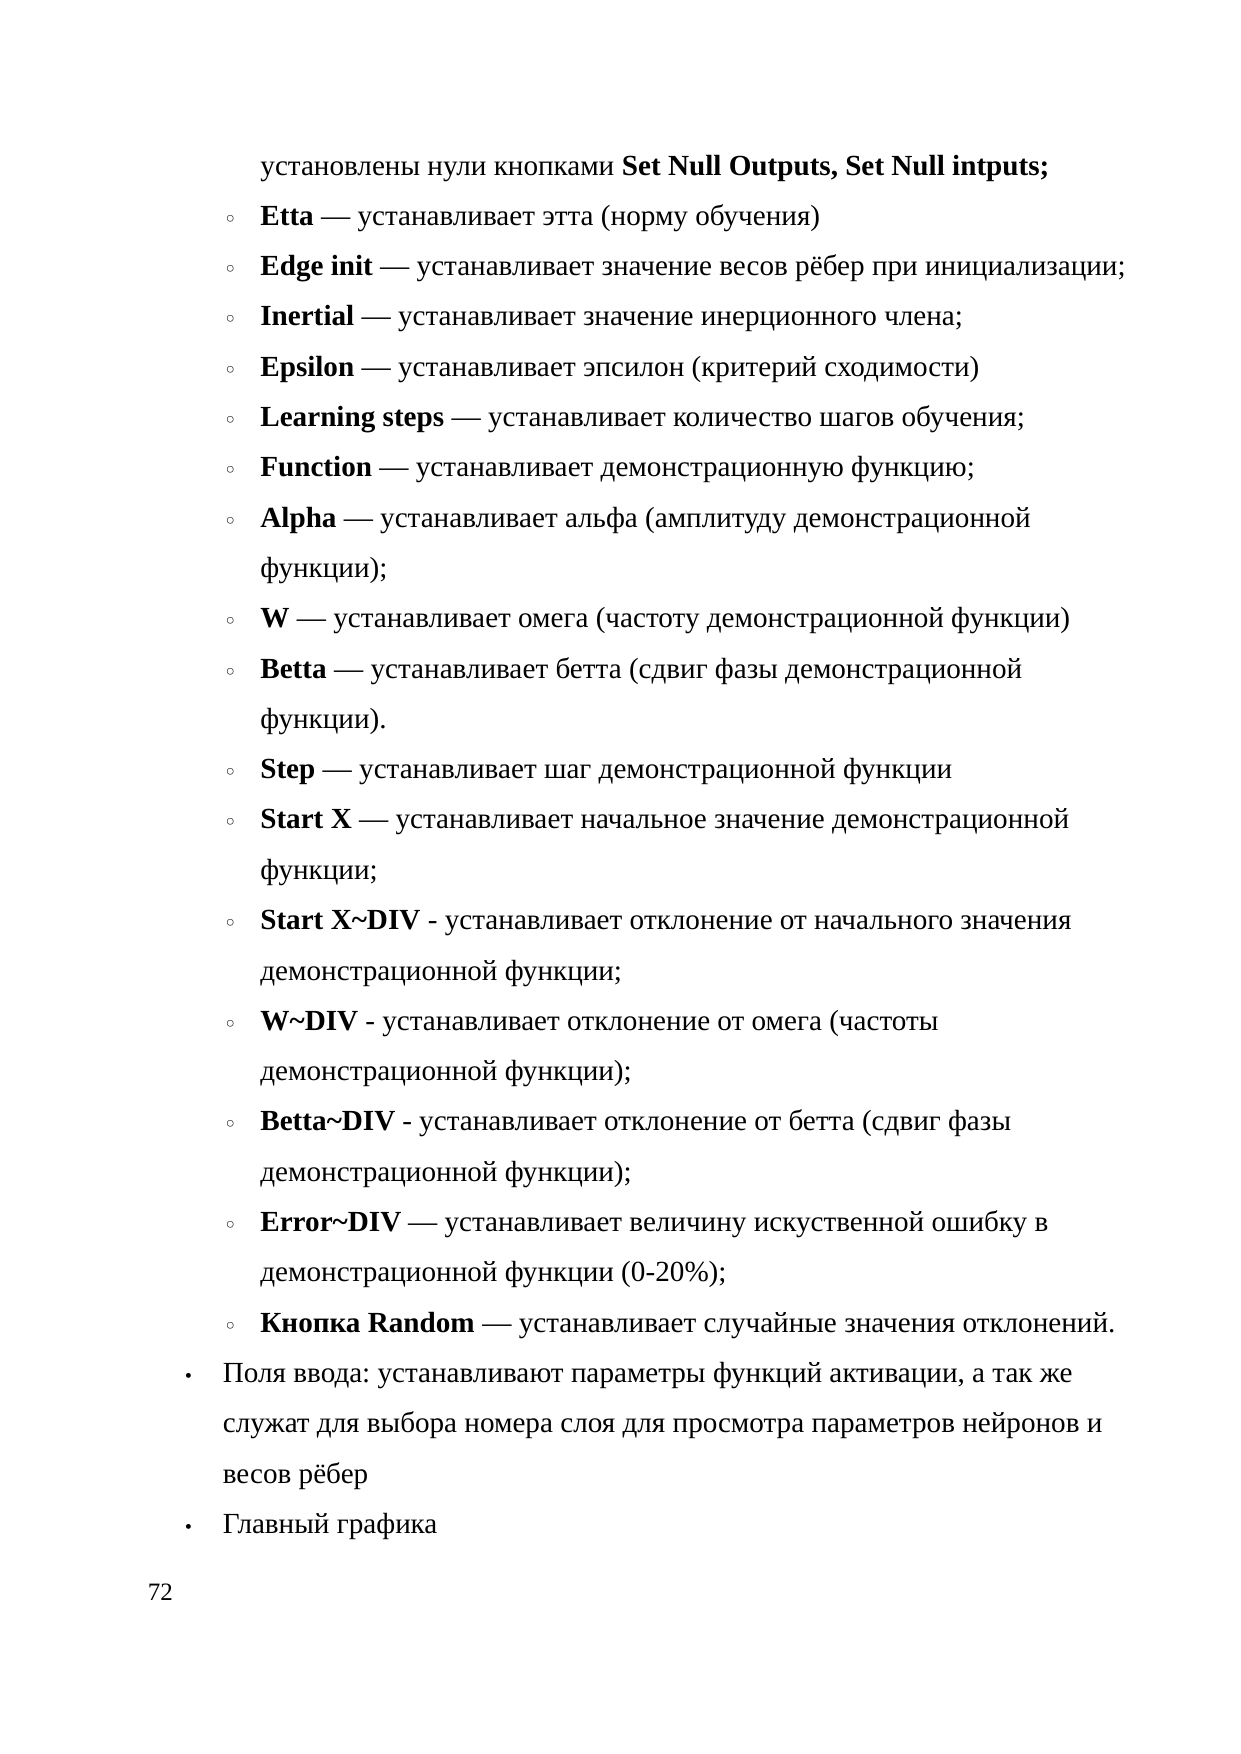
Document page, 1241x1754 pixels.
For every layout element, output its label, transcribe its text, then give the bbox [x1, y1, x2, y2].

list установлены нули кнопками Set Null Outputs, Set Null intputs; [223, 148, 1152, 181]
list Кнопка Random — устанавливает случайные значения отклонений. [223, 1305, 1152, 1338]
list W~DIV - устанавливает отклонение от омега (частоты демонстрационной функции); [223, 1003, 1152, 1087]
list Etta — устанавливает этта (норму обучения) [223, 198, 1152, 231]
list Start X~DIV - устанавливает отклонение от начального значения демонстрационной функции; [223, 902, 1152, 986]
list Error~DIV — устанавливает величину искуственной ошибку в демонстрационной функции (0-20%); [223, 1204, 1152, 1288]
list Betta — устанавливает бетта (сдвиг фазы демонстрационной функции). [223, 651, 1152, 734]
list Edge init — устанавливает значение весов рёбер при инициализации; [223, 248, 1152, 282]
list Inertial — устанавливает значение инерционного члена; [223, 298, 1152, 332]
list Epsilon — устанавливает эпсилон (критерий сходимости) [223, 349, 1152, 382]
list Function — устанавливает демонстрационную функцию; [223, 449, 1152, 483]
list Start X — устанавливает начальное значение демонстрационной функции; [223, 802, 1152, 886]
list Главный графика [185, 1506, 1152, 1539]
list Step — устанавливает шаг демонстрационной функции [223, 751, 1152, 785]
list Поля ввода: устанавливают параметры функций активации, а так же служат для выбора номера слоя для просмотра параметров нейронов и весов рёбер [185, 1355, 1152, 1489]
list Betta~DIV - устанавливает отклонение от бетта (сдвиг фазы демонстрационной функции); [223, 1103, 1152, 1187]
list Learning steps — устанавливает количество шагов обучения; [223, 399, 1152, 433]
list W — устанавливает омега (частоту демонстрационной функции) [223, 600, 1152, 634]
list Alpha — устанавливает альфа (амплитуду демонстрационной функции); [223, 500, 1152, 584]
